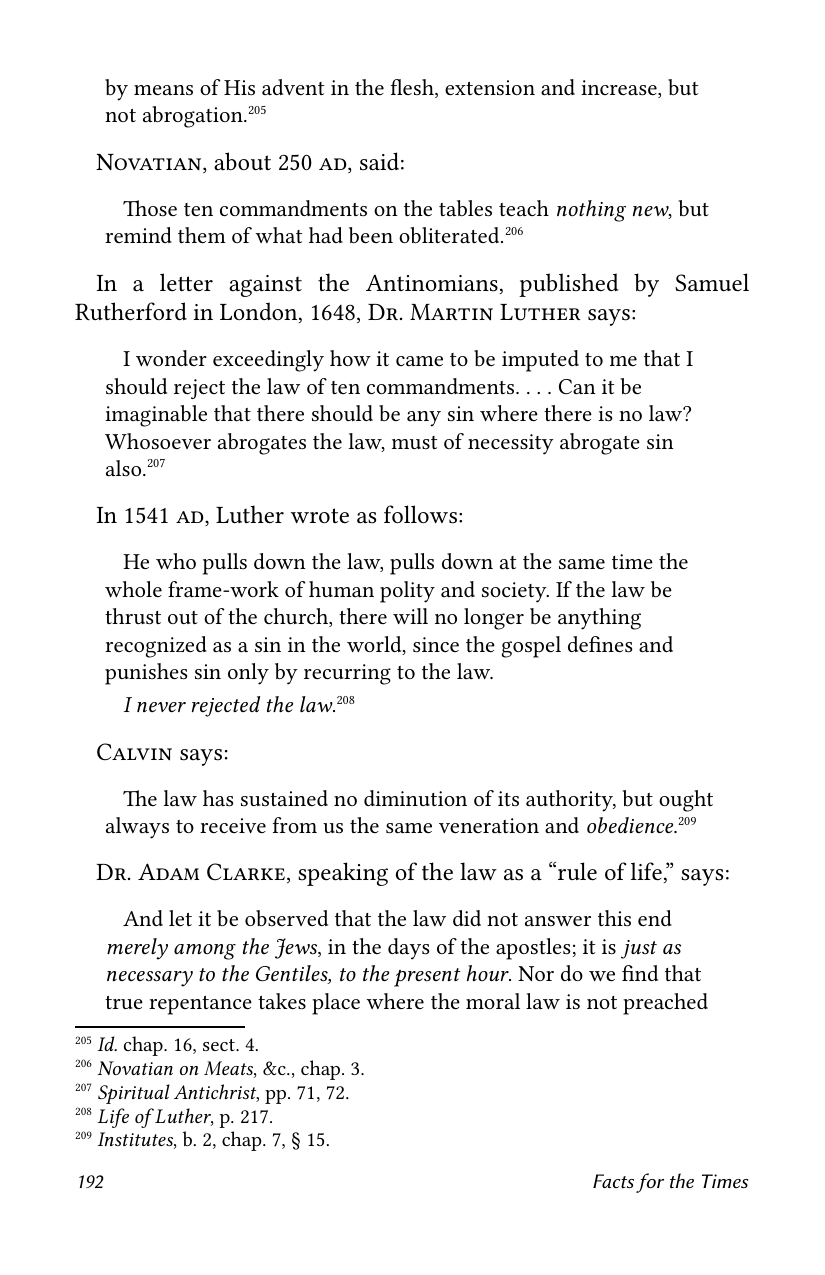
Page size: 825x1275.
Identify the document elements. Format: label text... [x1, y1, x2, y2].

text And let it be observed that the law did not answer this end merely among the Jews, in the days of the apostles; it is just as necessary to the Gentiles, to the present hour. Nor do we find that true repentance takes place where the moral law is not preached [105, 906, 720, 1015]
text Life of Luther, p. 217. [75, 1104, 750, 1128]
text I never rejected the law. [105, 692, 720, 718]
text Dr. Adam Clarke, speaking of the law as a “rule of life,” says: [75, 858, 750, 887]
text He who pulls down the law, pulls down at the same time the whole frame-work of human polity and society. If the law be thrust out of the church, there will no longer be anything recognized as a sin in the world, since the gospel defines and punishes sin only by recurring to the law. [105, 549, 720, 685]
text Novatian on Meats, &c., chap. 3. [75, 1057, 750, 1081]
text Spiritual Antichrist, pp. 71, 72. [75, 1081, 750, 1104]
text In a letter against the Antinomians, published by Samuel Rutherford in London, 1648, Dr. Martin Luther says: [75, 268, 750, 327]
text Id. chap. 16, sect. 4. [75, 1033, 750, 1057]
text In 1541 AD, Luther wrote as follows: [75, 501, 750, 530]
text Those ten commandments on the tables teach nothing new, but remind them of what had been obliterated. [105, 196, 720, 249]
text by means of His advent in the flesh, extension and increase, but not abrogation. [105, 75, 720, 128]
text The law has sustained no diminution of its authority, but ought always to receive from us the same veneration and obedience. [105, 786, 720, 839]
text Calvin says: [75, 738, 750, 766]
text Institutes, b. 2, chap. 7, § 15. [75, 1128, 750, 1152]
text I wonder exceedingly how it came to be imputed to me that I should reject the law of ten commandments. . . . Can it be imaginable that there should be any sin where there is no law? Whosoever abrogates the law, must of necessity abrogate sin also. [105, 346, 720, 482]
text Novatian, about 250 AD, said: [75, 148, 750, 176]
